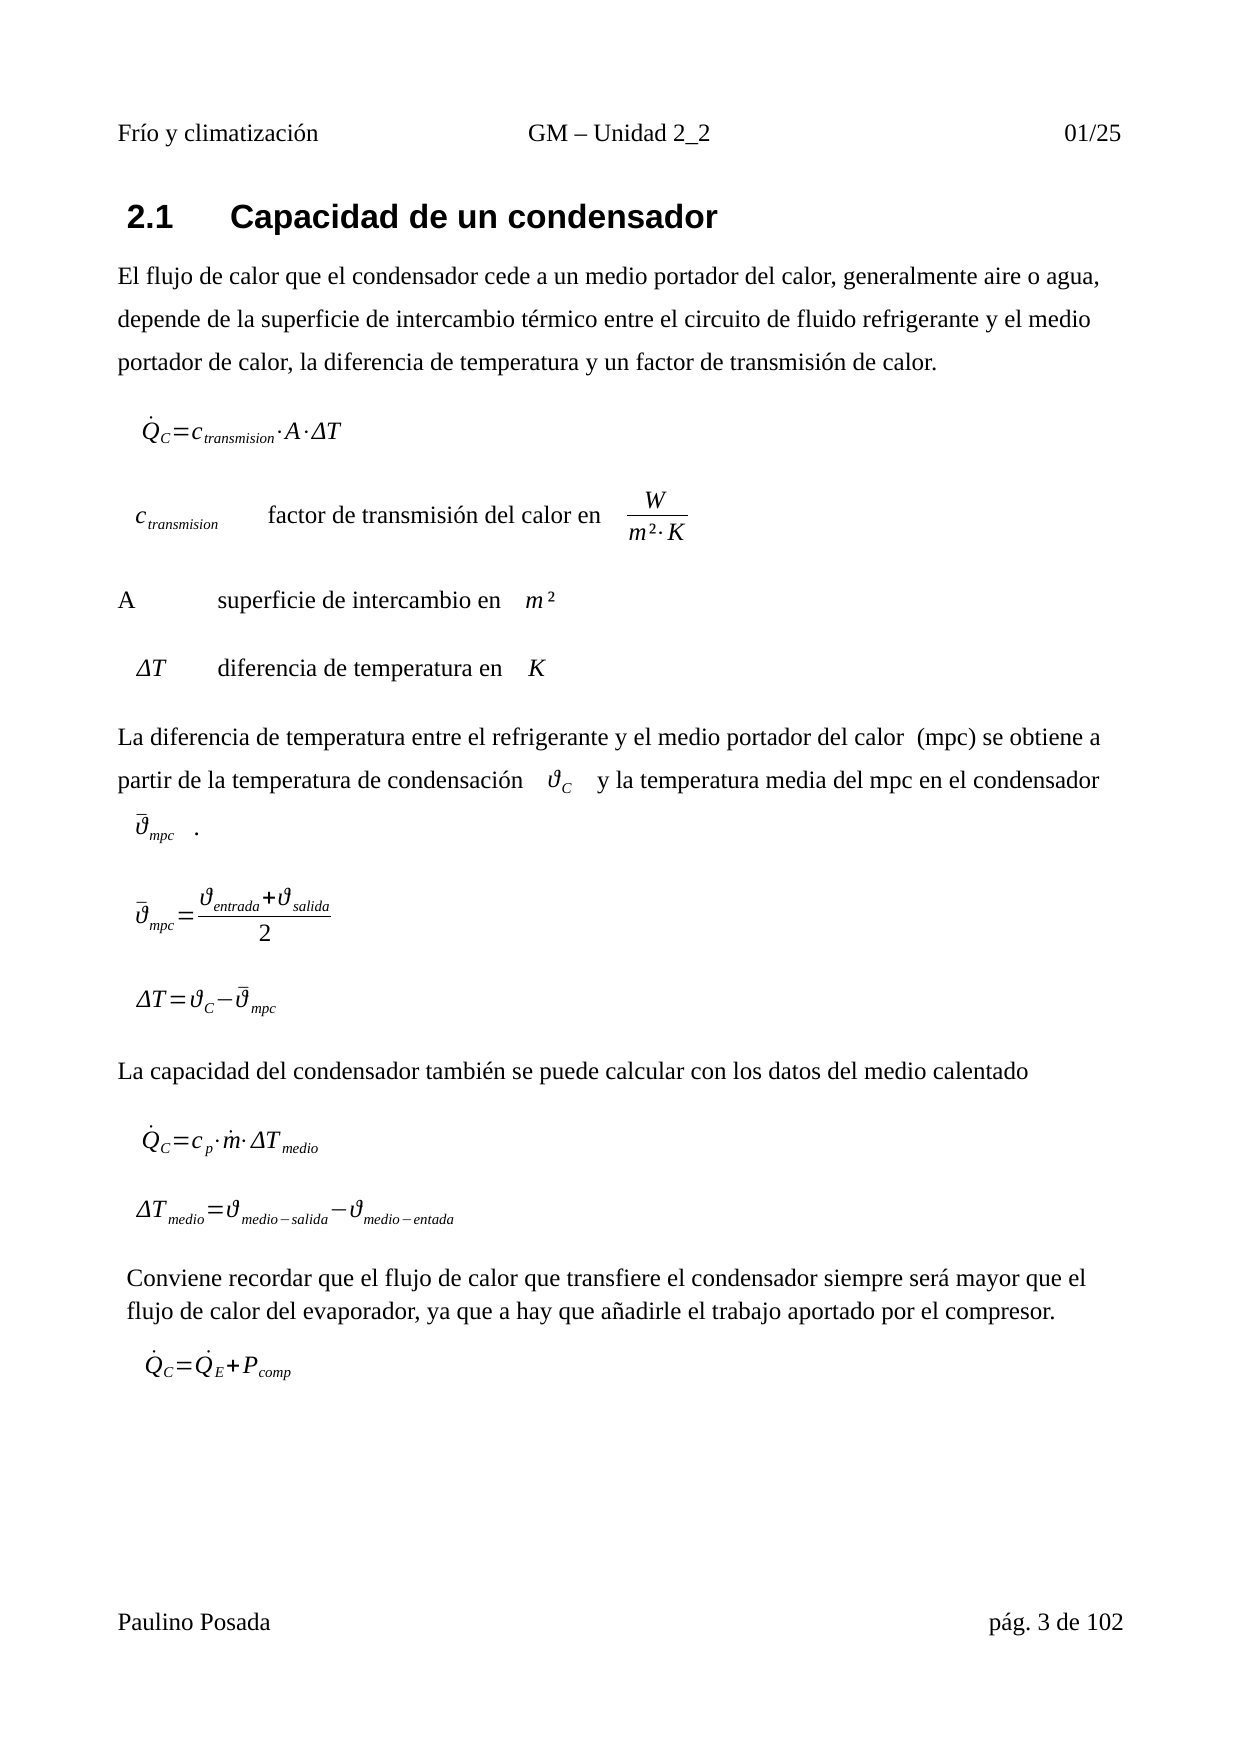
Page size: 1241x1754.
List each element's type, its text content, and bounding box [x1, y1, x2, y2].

text El flujo de calor que el condensador cede a un medio portador del calor, generalmente aire o agua, depende de la superficie de intercambio térmico entre el circuito de fluido refrigerante y el medio portador de calor, la diferencia de temperatura y un factor de transmisión de calor. [117, 261, 1123, 376]
text diferencia de temperatura en [117, 653, 1123, 682]
text Conviene recordar que el flujo de calor que transfiere el condensador siempre será mayor que el flujo de calor del evaporador, ya que a hay que añadirle el trabajo aportado por el compresor. [126, 1263, 1123, 1324]
text La capacidad del condensador también se puede calcular con los datos del medio calentado [117, 1056, 1123, 1085]
subtitle Capacidad de un condensador [117, 197, 1123, 236]
text A superficie de intercambio en [117, 585, 1123, 614]
text factor de transmisión del calor en [117, 487, 1123, 546]
text La diferencia de temperatura entre el refrigerante y el medio portador del calor (mpc) se obtiene a partir de la temperatura de condensación y la temperatura media del mpc en el condensador . [117, 722, 1123, 844]
